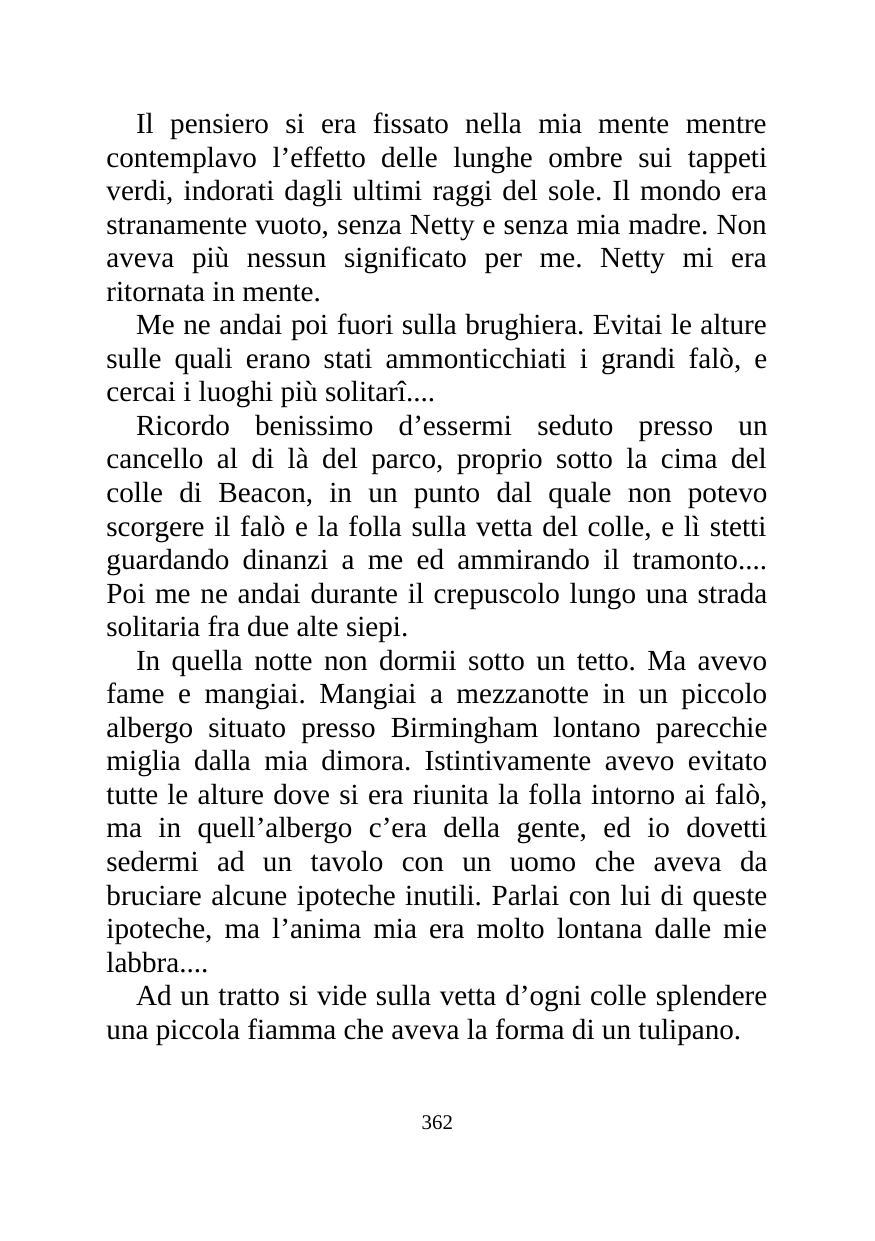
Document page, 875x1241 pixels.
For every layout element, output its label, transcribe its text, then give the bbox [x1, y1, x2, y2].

text Ad un tratto si vide sulla vetta d’ogni colle splendere una piccola fiamma che aveva la forma di un tulipano. [106, 978, 768, 1045]
text In quella notte non dormii sotto un tetto. Ma avevo fame e mangiai. Mangiai a mezzanotte in un piccolo albergo situato presso Birmingham lontano parecchie miglia dalla mia dimora. Istintivamente avevo evitato tutte le alture dove si era riunita la folla intorno ai falò, ma in quell’albergo c’era della gente, ed io dovetti sedermi ad un tavolo con un uomo che aveva da bruciare alcune ipoteche inutili. Parlai con lui di queste ipoteche, ma l’anima mia era molto lontana dalle mie labbra.... [106, 643, 768, 978]
text Me ne andai poi fuori sulla brughiera. Evitai le alture sulle quali erano stati ammonticchiati i grandi falò, e cercai i luoghi più solitarî.... [106, 307, 768, 408]
text Il pensiero si era fissato nella mia mente mentre contemplavo l’effetto delle lunghe ombre sui tappeti verdi, indorati dagli ultimi raggi del sole. Il mondo era stranamente vuoto, senza Netty e senza mia madre. Non aveva più nessun significato per me. Netty mi era ritornata in mente. [106, 106, 768, 307]
text Ricordo benissimo d’essermi seduto presso un cancello al di là del parco, proprio sotto la cima del colle di Beacon, in un punto dal quale non potevo scorgere il falò e la folla sulla vetta del colle, e lì stetti guardando dinanzi a me ed ammirando il tramonto.... Poi me ne andai durante il crepuscolo lungo una strada solitaria fra due alte siepi. [106, 408, 768, 643]
